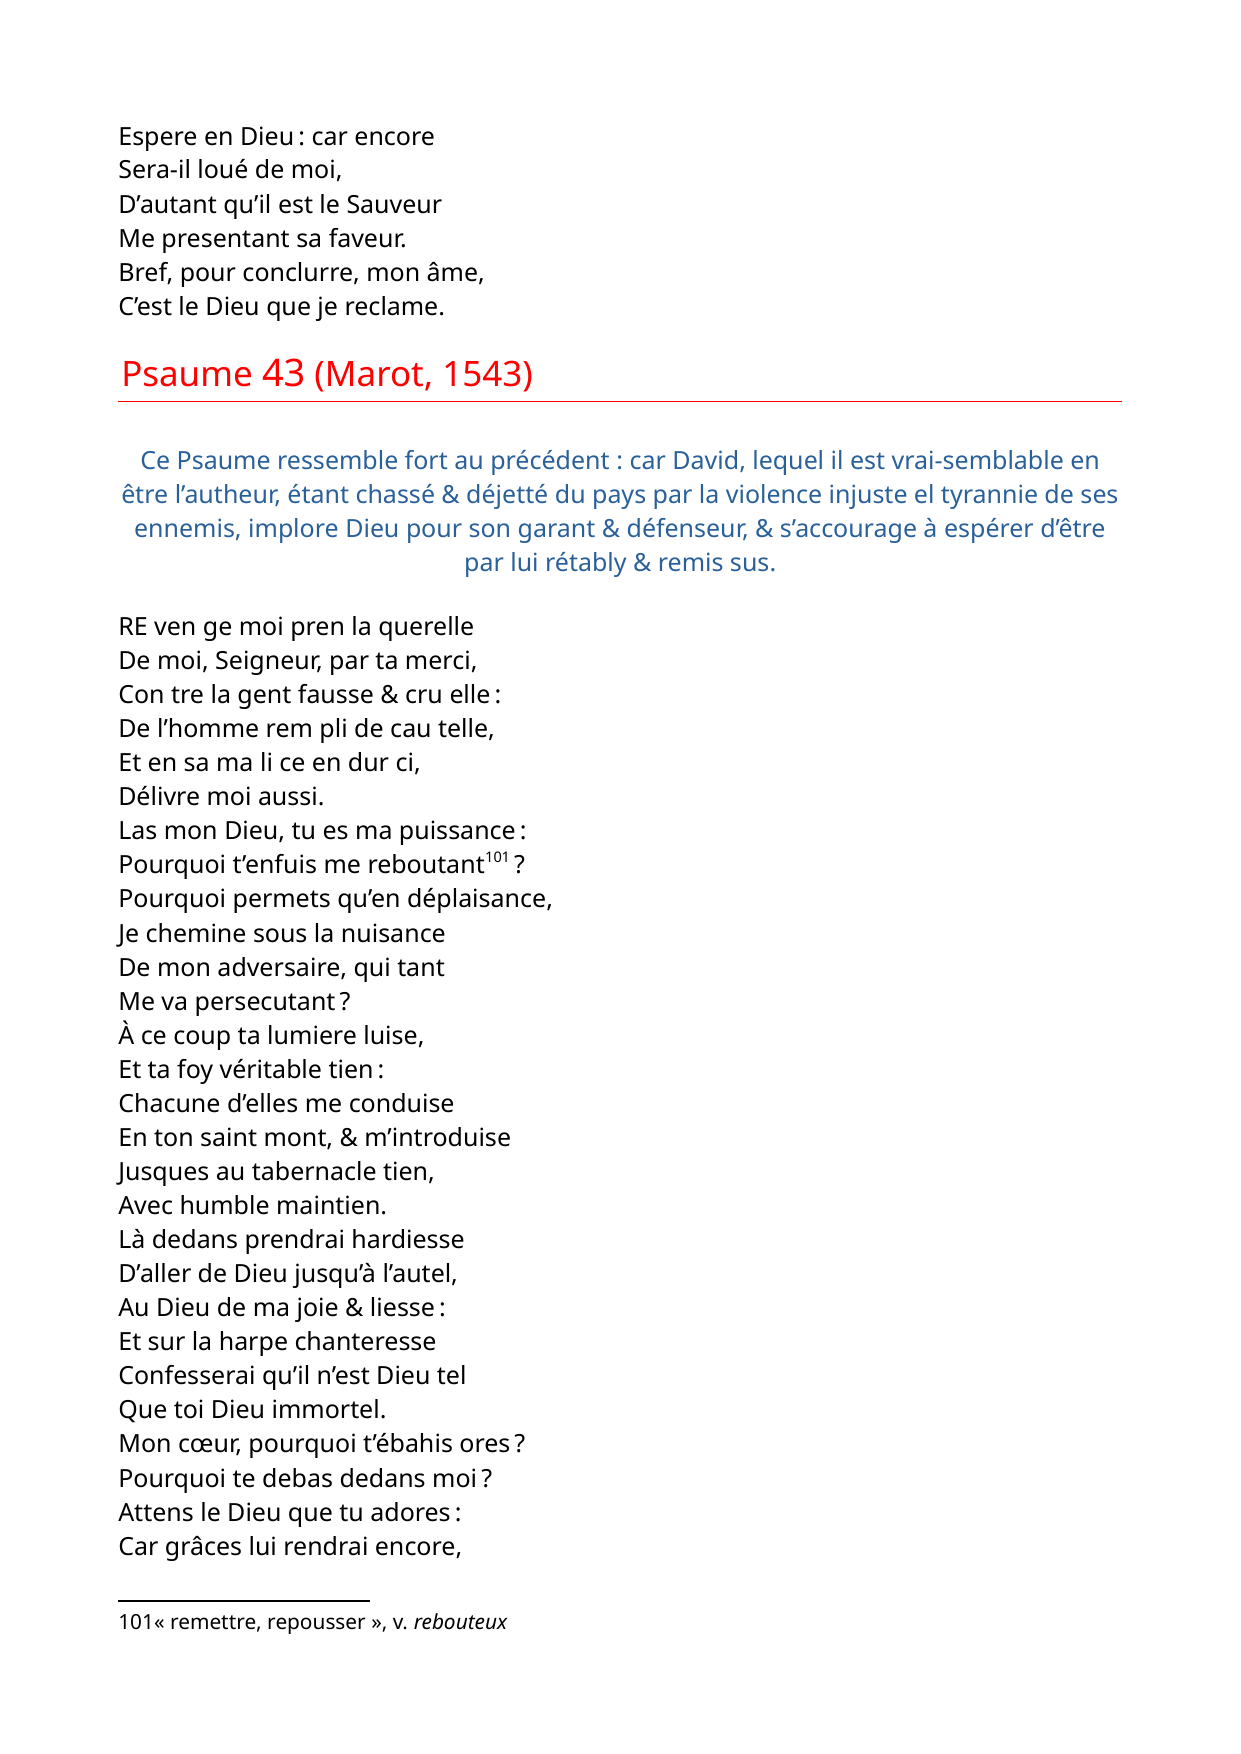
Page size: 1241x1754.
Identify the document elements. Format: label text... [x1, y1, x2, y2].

text « remettre, repousser », v. rebouteux [118, 1607, 1122, 1636]
text Délivre moi aussi. [118, 779, 1122, 813]
text D’aller de Dieu jusqu’à l’autel, [118, 1256, 1122, 1290]
text Et ta foy véritable tien : [118, 1051, 1122, 1086]
text Me presentant sa faveur. [118, 220, 1122, 254]
subtitle Psaume 43 (Marot, 1543) [118, 343, 1122, 401]
text En ton saint mont, & m’introduise [118, 1119, 1122, 1154]
text Que toi Dieu immortel. [118, 1392, 1122, 1426]
text Au Dieu de ma joie & liesse : [118, 1290, 1122, 1324]
text De l’homme rem pli de cau telle, [118, 711, 1122, 745]
text Mon cœur, pourquoi t’ébahis ores ? [118, 1426, 1122, 1460]
text C’est le Dieu que je reclame. [118, 288, 1122, 322]
text Et en sa ma li ce en dur ci, [118, 745, 1122, 779]
text Confesserai qu’il n’est Dieu tel [118, 1358, 1122, 1392]
text Ce Psaume ressemble fort au précédent : car David, lequel il est vrai-semblable en être l’autheur, étant chassé & déjetté du pays par la violence injuste el tyrannie de ses ennemis, implore Dieu pour son garant & défenseur, & s’accourage à espérer d’être par lui rétably & remis sus. [118, 443, 1122, 579]
text Espere en Dieu : car encore [118, 118, 1122, 152]
text Avec humble maintien. [118, 1188, 1122, 1222]
text Me va persecutant ? [118, 983, 1122, 1017]
text De moi, Seigneur, par ta merci, [118, 643, 1122, 677]
text RE ven ge moi pren la querelle [118, 609, 1122, 643]
text Là dedans prendrai hardiesse [118, 1222, 1122, 1256]
text Et sur la harpe chanteresse [118, 1324, 1122, 1358]
text Sera-il loué de moi, [118, 152, 1122, 186]
text Las mon Dieu, tu es ma puissance : [118, 813, 1122, 847]
text De mon adversaire, qui tant [118, 949, 1122, 983]
text Car grâces lui rendrai encore, [118, 1528, 1122, 1562]
text Pourquoi t’enfuis me reboutant ? [118, 847, 1122, 881]
text Jusques au tabernacle tien, [118, 1154, 1122, 1188]
text Pourquoi te debas dedans moi ? [118, 1460, 1122, 1494]
text Chacune d’elles me conduise [118, 1086, 1122, 1119]
text Attens le Dieu que tu adores : [118, 1494, 1122, 1528]
text Con tre la gent fausse & cru elle : [118, 677, 1122, 711]
text D’autant qu’il est le Sauveur [118, 186, 1122, 220]
text Bref, pour conclurre, mon âme, [118, 254, 1122, 288]
text Pourquoi permets qu’en déplaisance, [118, 881, 1122, 915]
text Je chemine sous la nuisance [118, 915, 1122, 949]
text À ce coup ta lumiere luise, [118, 1017, 1122, 1051]
